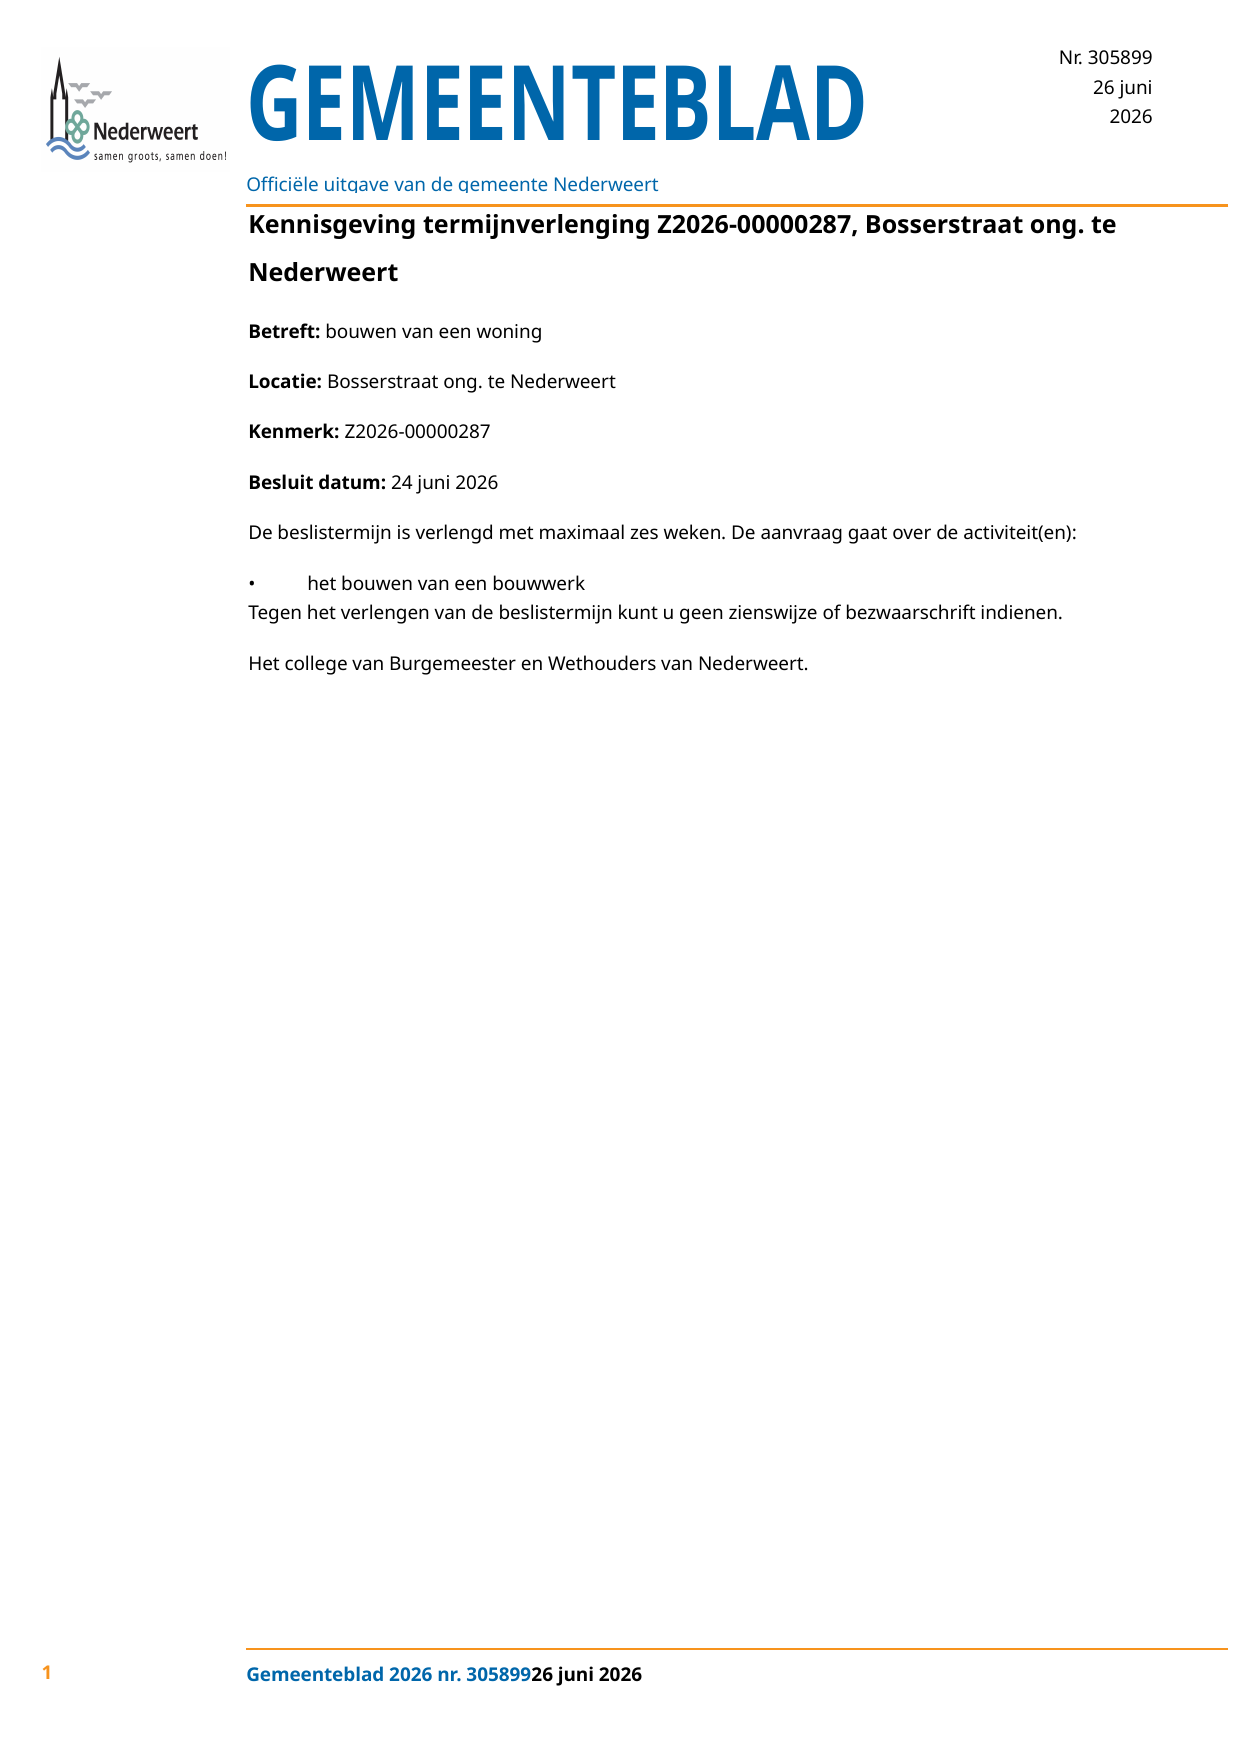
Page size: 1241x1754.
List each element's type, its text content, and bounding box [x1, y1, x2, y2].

text Kenmerk: Z2026-00000287 [248, 419, 1152, 444]
text De beslistermijn is verlengd met maximaal zes weken. De aanvraag gaat over de activiteit(en): [248, 519, 1152, 545]
text Het college van Burgemeester en Wethouders van Nederweert. [248, 650, 1152, 676]
list het bouwen van een bouwwerk [248, 570, 1152, 596]
text Tegen het verlengen van de beslistermijn kunt u geen zienswijze of bezwaarschrift indienen. [248, 599, 1152, 625]
text Locatie: Bosserstraat ong. te Nederweert [248, 368, 1152, 394]
text Kennisgeving termijnverlenging Z2026-00000287, Bosserstraat ong. te Nederweert [248, 207, 1152, 288]
picture [41, 47, 231, 172]
text Betreft: bouwen van een woning [248, 318, 1152, 344]
text Besluit datum: 24 juni 2026 [248, 469, 1152, 495]
